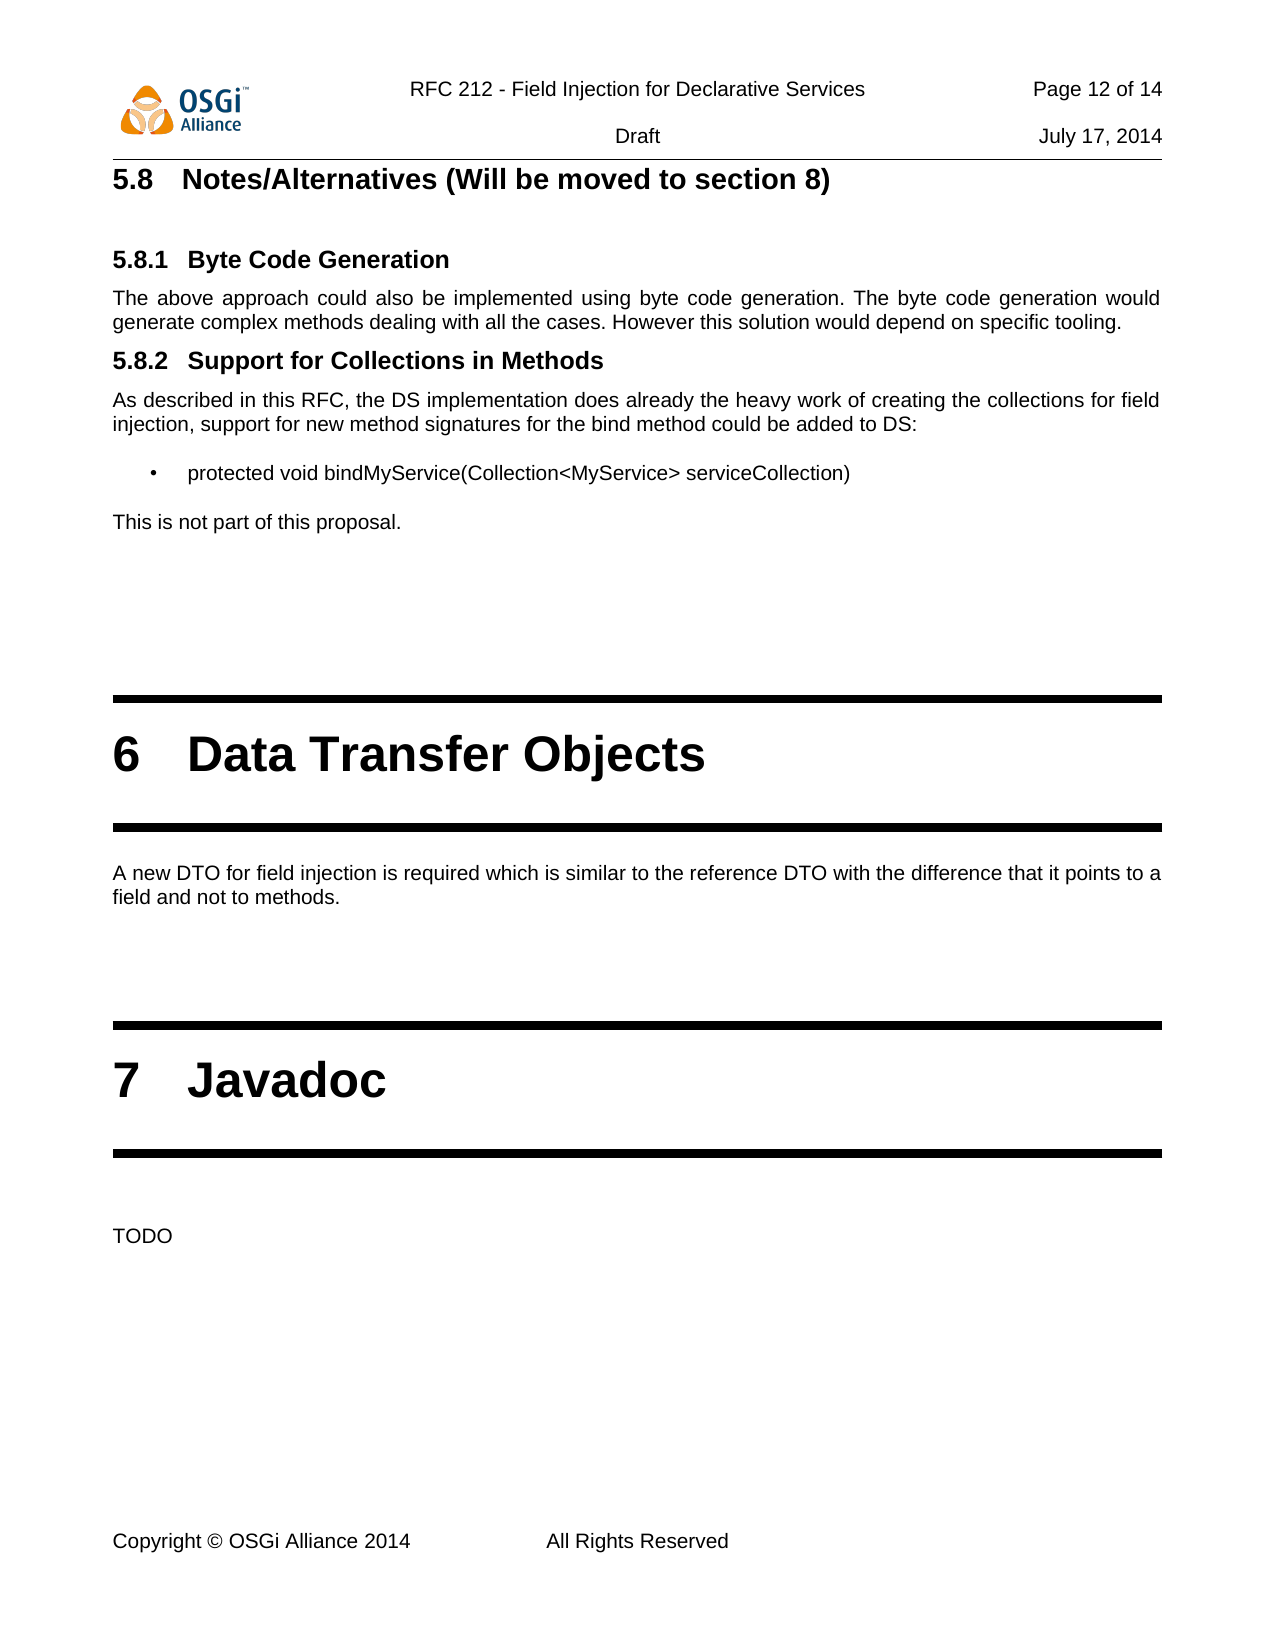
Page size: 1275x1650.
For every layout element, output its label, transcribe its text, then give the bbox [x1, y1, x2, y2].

text The above approach could also be implemented using byte code generation. The byte code generation would generate complex methods dealing with all the cases. However this solution would depend on specific tooling. [112, 286, 1162, 334]
subtitle Javadoc [112, 1022, 1162, 1158]
list protected void bindMyService(Collection<MyService> serviceCollection) [150, 460, 1162, 484]
subtitle Data Transfer Objects [112, 696, 1162, 832]
picture [113, 78, 257, 142]
subtitle Notes/Alternatives (Will be moved to section 8) [112, 160, 1162, 196]
text This is not part of this proposal. [112, 509, 1162, 533]
text A new DTO for field injection is required which is similar to the reference DTO with the difference that it points to a field and not to methods. [112, 861, 1162, 909]
text As described in this RFC, the DS implementation does already the heavy work of creating the collections for field injection, support for new method signatures for the bind method could be added to DS: [112, 387, 1162, 435]
text TODO [112, 1223, 1162, 1247]
subtitle Support for Collections in Methods [112, 346, 1162, 375]
subtitle Byte Code Generation [112, 244, 1162, 273]
